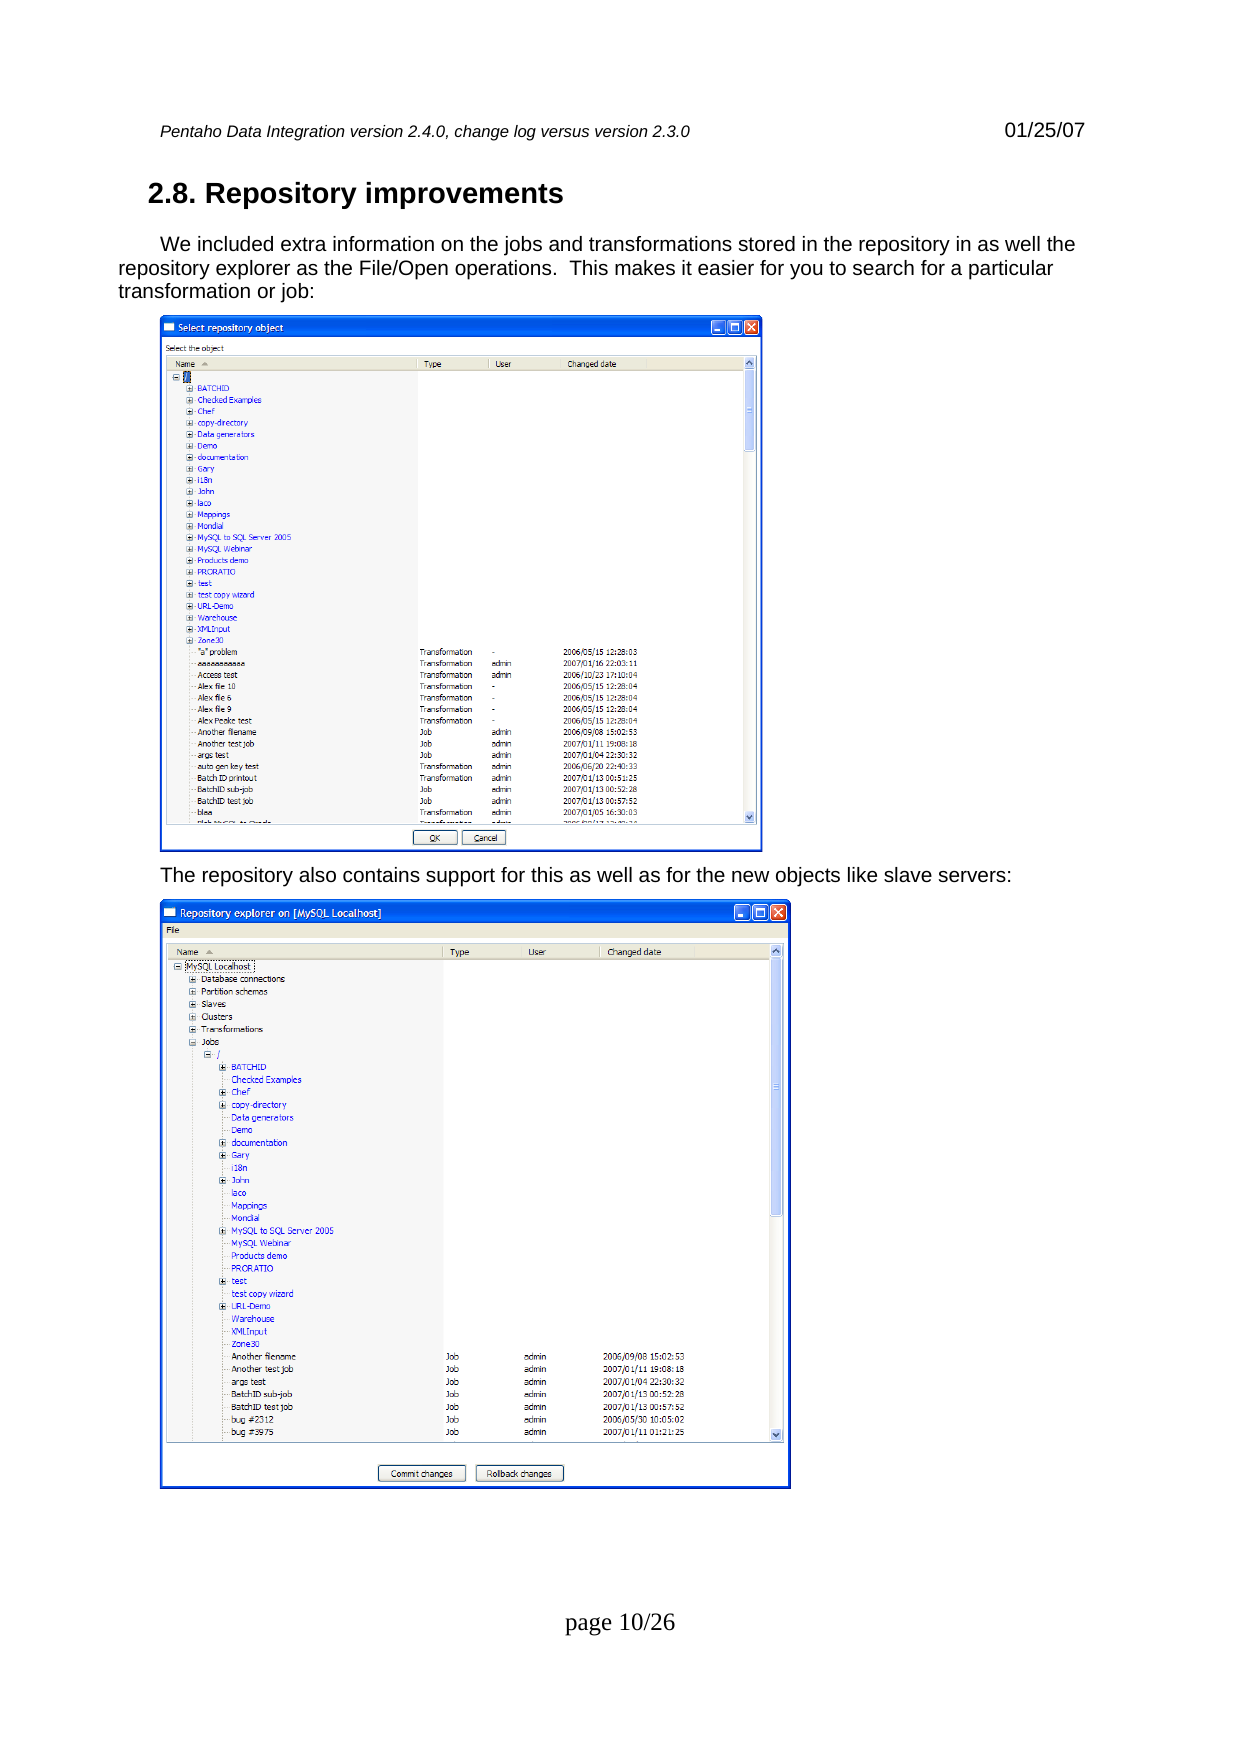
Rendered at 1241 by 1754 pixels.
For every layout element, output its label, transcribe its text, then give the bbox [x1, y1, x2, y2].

subtitle Repository improvements [148, 177, 1122, 209]
picture [159, 315, 763, 852]
text The repository also contains support for this as well as for the new objects like slave servers: [118, 864, 1122, 887]
picture [159, 899, 791, 1489]
text We included extra information on the jobs and transformations stored in the repository in as well the repository explorer as the File/Open operations. This makes it easier for you to search for a particular transformation or job: [118, 233, 1122, 303]
